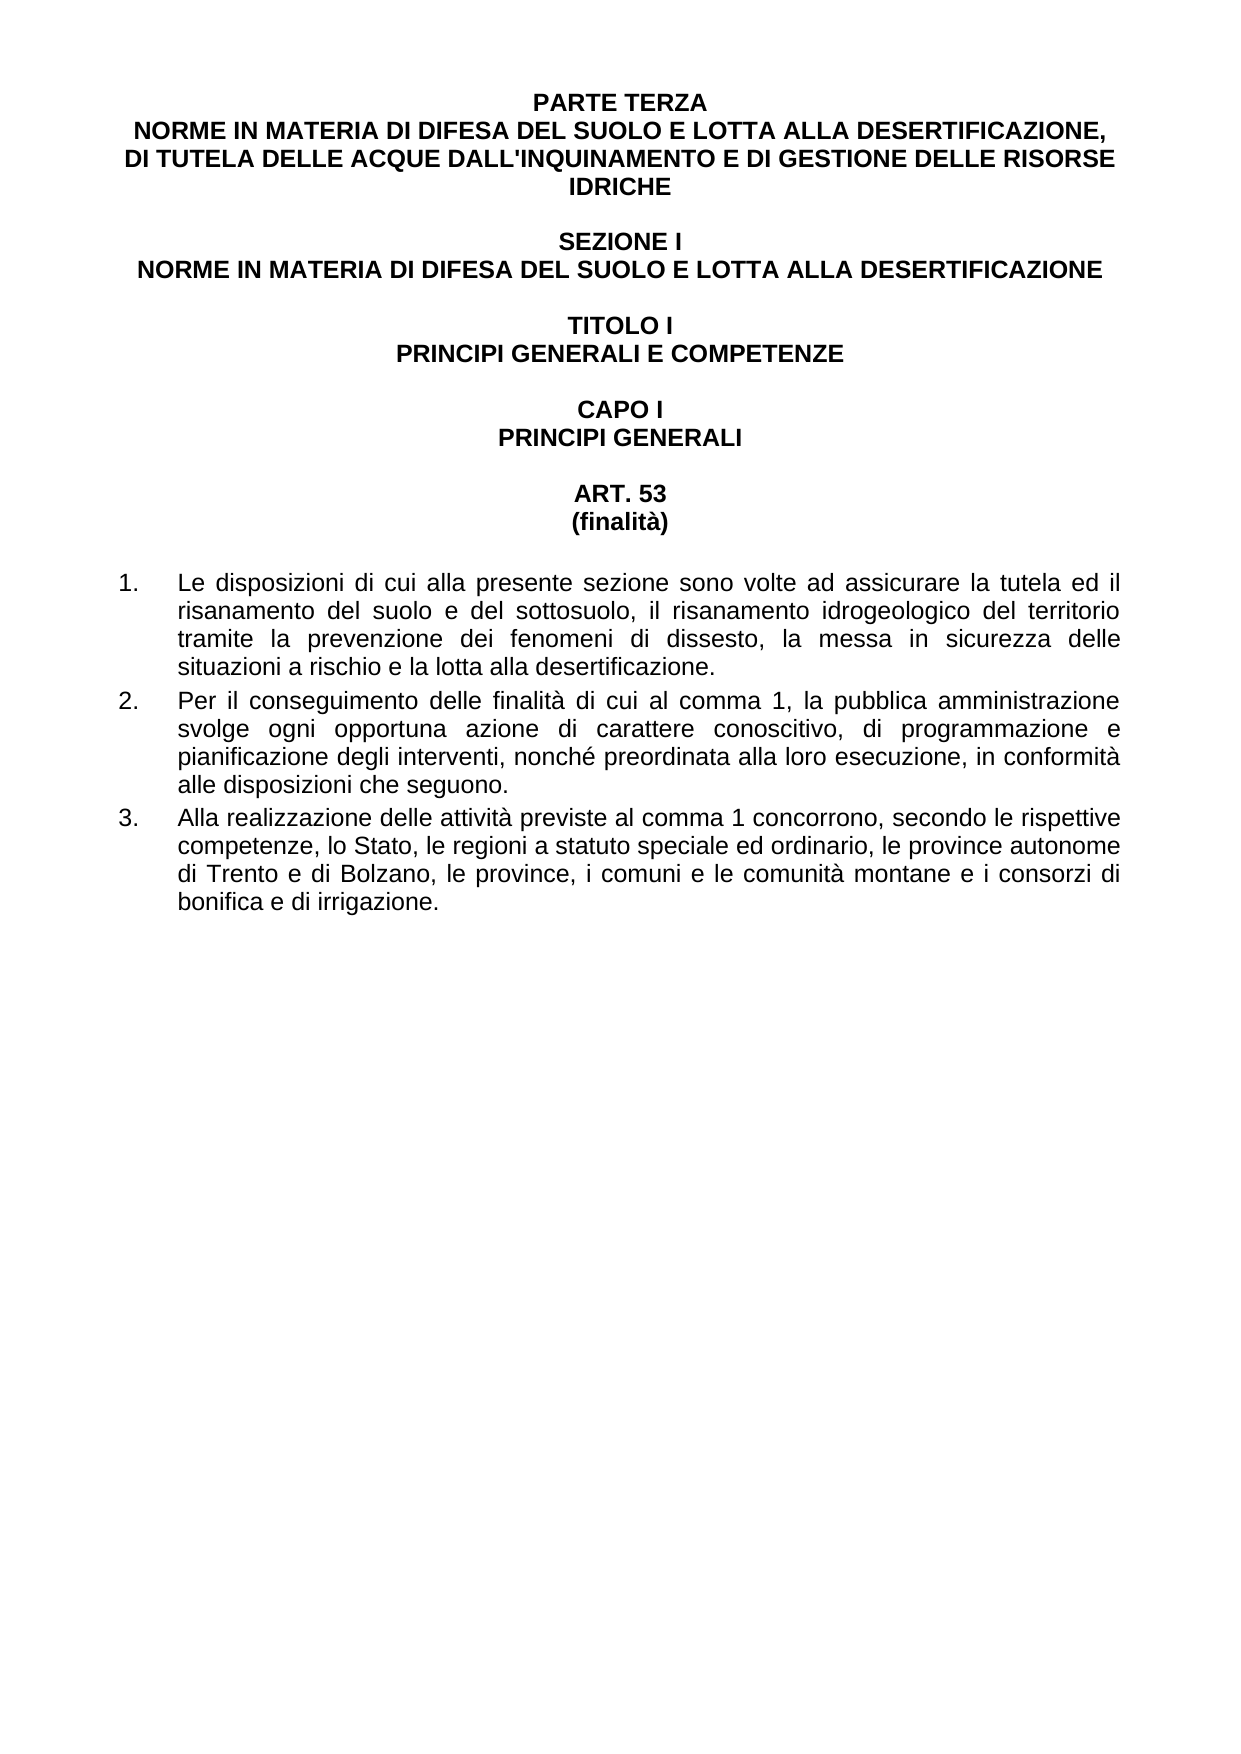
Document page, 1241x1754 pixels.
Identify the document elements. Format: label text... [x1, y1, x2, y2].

text 2. Per il conseguimento delle finalità di cui al comma 1, la pubblica amministrazione svolge ogni opportuna azione di carattere conoscitivo, di programmazione e pianificazione degli interventi, nonché preordinata alla loro esecuzione, in conformità alle disposizioni che seguono. [118, 687, 1122, 798]
text 3. Alla realizzazione delle attività previste al comma 1 concorrono, secondo le rispettive competenze, lo Stato, le regioni a statuto speciale ed ordinario, le province autonome di Trento e di Bolzano, le province, i comuni e le comunità montane e i consorzi di bonifica e di irrigazione. [118, 804, 1122, 916]
subtitle CAPO I PRINCIPI GENERALI [118, 396, 1122, 451]
text 1. Le disposizioni di cui alla presente sezione sono volte ad assicurare la tutela ed il risanamento del suolo e del sottosuolo, il risanamento idrogeologico del territorio tramite la prevenzione dei fenomeni di dissesto, la messa in sicurezza delle situazioni a rischio e la lotta alla desertificazione. [118, 569, 1122, 681]
subtitle ART. 53 (finalità) [118, 479, 1122, 535]
subtitle PARTE TERZA NORME IN MATERIA DI DIFESA DEL SUOLO E LOTTA ALLA DESERTIFICAZIONE, DI TUTELA DELLE ACQUE DALL'INQUINAMENTO E DI GESTIONE DELLE RISORSE IDRICHE [118, 88, 1122, 200]
subtitle TITOLO I PRINCIPI GENERALI E COMPETENZE [118, 312, 1122, 368]
subtitle SEZIONE I NORME IN MATERIA DI DIFESA DEL SUOLO E LOTTA ALLA DESERTIFICAZIONE [118, 228, 1122, 284]
